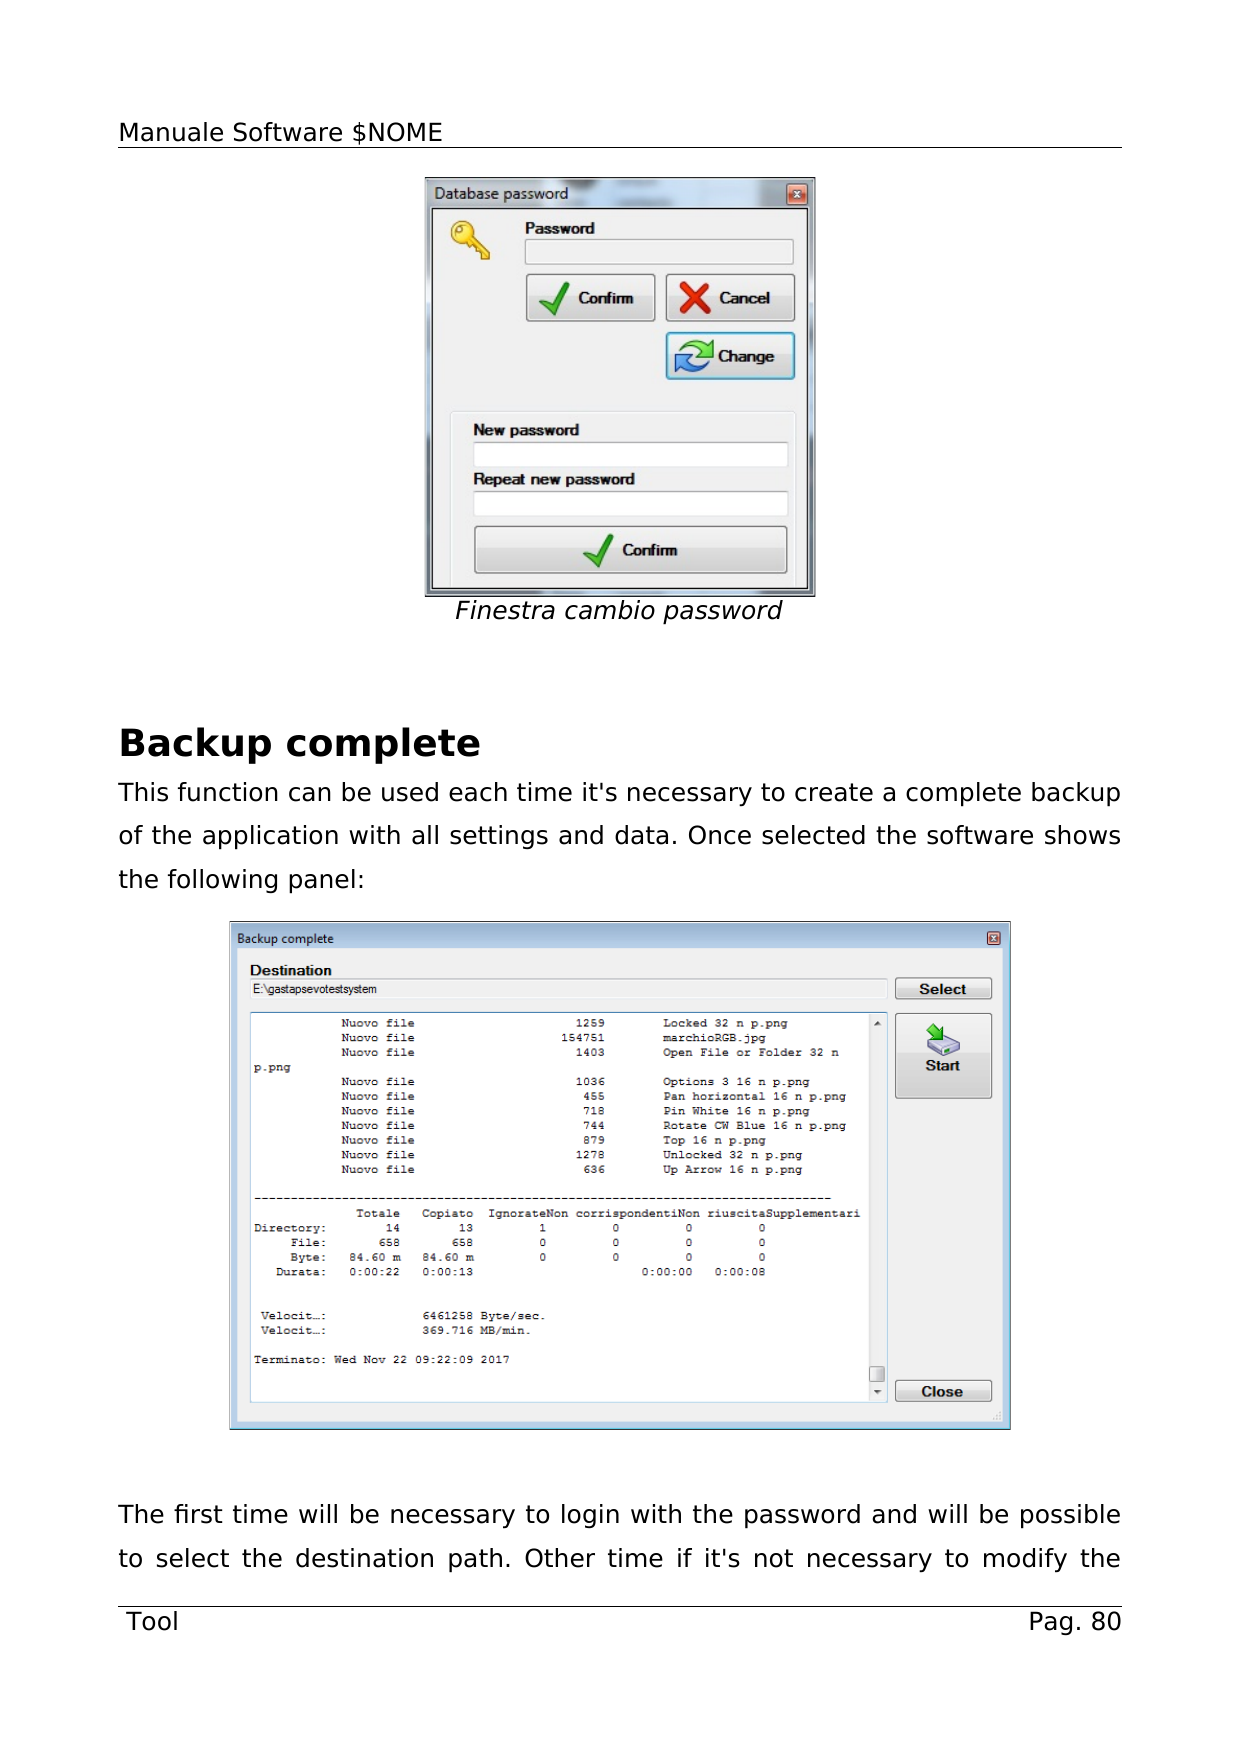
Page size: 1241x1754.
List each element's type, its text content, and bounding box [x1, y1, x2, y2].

picture [229, 921, 1011, 1430]
text This function can be used each time it's necessary to create a complete backup of the application with all settings and data. Once selected the software shows the following panel: [118, 778, 1122, 894]
text The first time will be necessary to login with the password and will be possible to select the destination path. Other time if it's not necessary to modify the [118, 1500, 1122, 1573]
picture [424, 177, 816, 597]
subtitle Backup complete [118, 722, 1122, 765]
text Finestra cambio password [425, 597, 815, 626]
